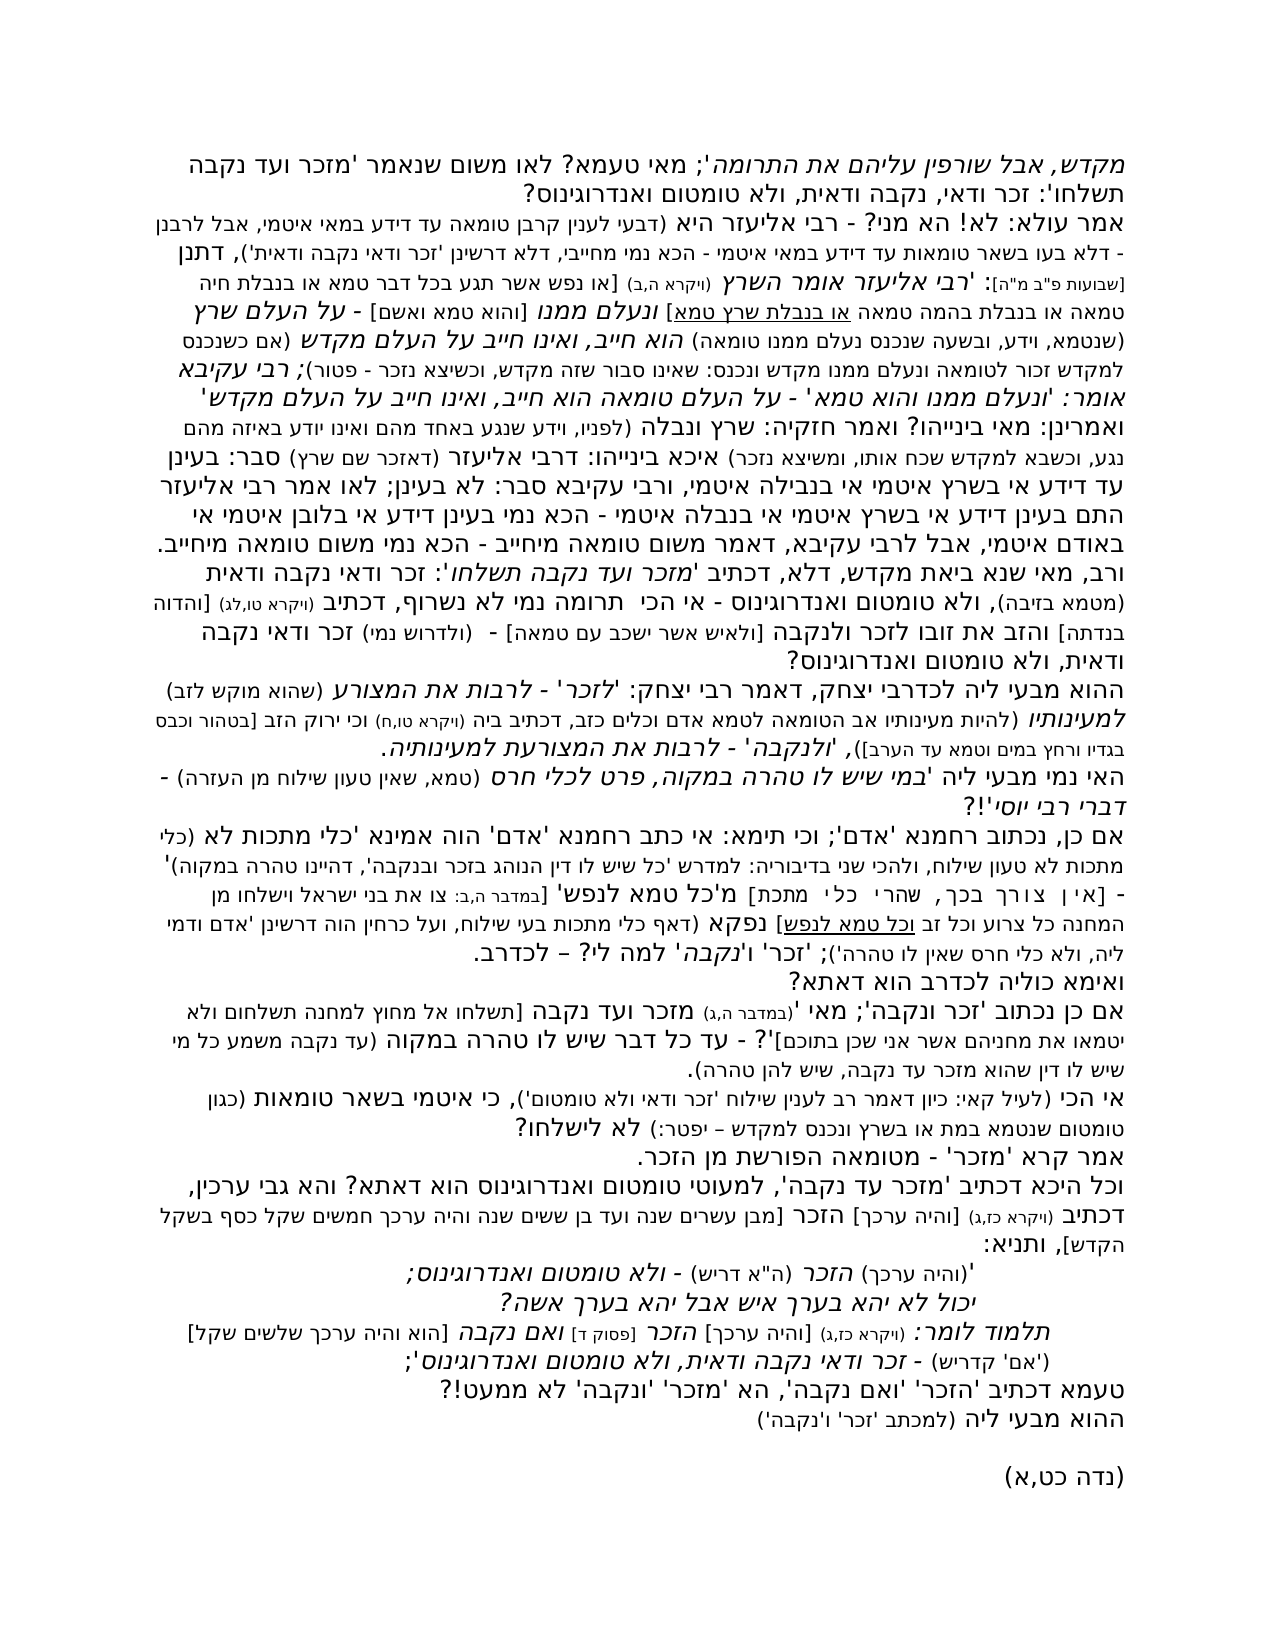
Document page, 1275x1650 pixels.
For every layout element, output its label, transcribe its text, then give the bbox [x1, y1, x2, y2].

text '(והיה ערכך) הזכר (ה"א דריש) - ולא טומטום ואנדרוגינוס; [150, 1259, 975, 1288]
text טעמא דכתיב 'הזכר' 'ואם נקבה', הא 'מזכר' 'ונקבה' לא ממעט!? [150, 1375, 1125, 1404]
text ואימא כוליה לכדרב הוא דאתא? [150, 967, 1125, 996]
text אם כן נכתוב 'זכר ונקבה'; מאי '(במדבר ה,ג) מזכר ועד נקבה [תשלחו אל מחוץ למחנה תשלחום ולא יטמאו את מחניהם אשר אני שכן בתוכם]'? - עד כל דבר שיש לו טהרה במקוה (עד נקבה משמע כל מי שיש לו דין שהוא מזכר עד נקבה, שיש להן טהרה). [150, 996, 1125, 1084]
text ההוא מבעי ליה (למכתב 'זכר' ו'נקבה') [150, 1404, 1125, 1434]
text אי הכי (לעיל קאי: כיון דאמר רב לענין שילוח 'זכר ודאי ולא טומטום'), כי איטמי בשאר טומאות (כגון טומטום שנטמא במת או בשרץ ונכנס למקדש – יפטר:) לא לישלחו? [150, 1084, 1125, 1142]
text אם כן, נכתוב רחמנא 'אדם'; וכי תימא: אי כתב רחמנא 'אדם' הוה אמינא 'כלי מתכות לא (כלי מתכות לא טעון שילוח, ולהכי שני בדיבוריה: למדרש 'כל שיש לו דין הנוהג בזכר ובנקבה', דהיינו טהרה במקוה)' - [אין צורך בכך, שהרי כלי מתכת] מ'כל טמא לנפש' [במדבר ה,ב: צו את בני ישראל וישלחו מן המחנה כל צרוע וכל זב וכל טמא לנפש] נפקא (דאף כלי מתכות בעי שילוח, ועל כרחין הוה דרשינן 'אדם ודמי ליה, ולא כלי חרס שאין לו טהרה'); 'זכר' ו'נקבה' למה לי? – לכדרב. [150, 821, 1125, 967]
text מקדש, אבל שורפין עליהם את התרומה'; מאי טעמא? לאו משום שנאמר 'מזכר ועד נקבה תשלחו': זכר ודאי, נקבה ודאית, ולא טומטום ואנדרוגינוס? [150, 150, 1125, 208]
text ורב, מאי שנא ביאת מקדש, דלא, דכתיב 'מזכר ועד נקבה תשלחו': זכר ודאי נקבה ודאית (מטמא בזיבה), ולא טומטום ואנדרוגינוס - אי הכי תרומה נמי לא נשרוף, דכתיב (ויקרא טו,לג) [והדוה בנדתה] והזב את זובו לזכר ולנקבה [ולאיש אשר ישכב עם טמאה] - (ולדרוש נמי) זכר ודאי נקבה ודאית, ולא טומטום ואנדרוגינוס? [150, 558, 1125, 675]
text אמר קרא 'מזכר' - מטומאה הפורשת מן הזכר. [150, 1142, 1125, 1171]
text האי נמי מבעי ליה 'במי שיש לו טהרה במקוה, פרט לכלי חרס (טמא, שאין טעון שילוח מן העזרה) - דברי רבי יוסי'!? [150, 762, 1125, 821]
text תלמוד לומר: (ויקרא כז,ג) [והיה ערכך] הזכר [פסוק ד] ואם נקבה [הוא והיה ערכך שלשים שקל] ('אם' קדריש) - זכר ודאי נקבה ודאית, ולא טומטום ואנדרוגינוס'; [150, 1317, 1050, 1375]
text (נדה כט,א) [150, 1462, 1125, 1492]
text וכל היכא דכתיב 'מזכר עד נקבה', למעוטי טומטום ואנדרוגינוס הוא דאתא? והא גבי ערכין, דכתיב (ויקרא כז,ג) [והיה ערכך] הזכר [מבן עשרים שנה ועד בן ששים שנה והיה ערכך חמשים שקל כסף בשקל הקדש], ותניא: [150, 1171, 1125, 1259]
text יכול לא יהא בערך איש אבל יהא בערך אשה? [150, 1288, 975, 1317]
text ההוא מבעי ליה לכדרבי יצחק, דאמר רבי יצחק: 'לזכר' - לרבות את המצורע (שהוא מוקש לזב) למעינותיו (להיות מעינותיו אב הטומאה לטמא אדם וכלים כזב, דכתיב ביה (ויקרא טו,ח) וכי ירוק הזב [בטהור וכבס בגדיו ורחץ במים וטמא עד הערב]), 'ולנקבה' - לרבות את המצורעת למעינותיה. [150, 675, 1125, 762]
text אמר עולא: לא! הא מני? - רבי אליעזר היא (דבעי לענין קרבן טומאה עד דידע במאי איטמי, אבל לרבנן - דלא בעו בשאר טומאות עד דידע במאי איטמי - הכא נמי מחייבי, דלא דרשינן 'זכר ודאי נקבה ודאית'), דתנן [שבועות פ"ב מ"ה]: 'רבי אליעזר אומר השרץ (ויקרא ה,ב) [או נפש אשר תגע בכל דבר טמא או בנבלת חיה טמאה או בנבלת בהמה טמאה או בנבלת שרץ טמא] ונעלם ממנו [והוא טמא ואשם] - על העלם שרץ (שנטמא, וידע, ובשעה שנכנס נעלם ממנו טומאה) הוא חייב, ואינו חייב על העלם מקדש (אם כשנכנס למקדש זכור לטומאה ונעלם ממנו מקדש ונכנס: שאינו סבור שזה מקדש, וכשיצא נזכר - פטור); רבי עקיבא אומר: 'ונעלם ממנו והוא טמא' - על העלם טומאה הוא חייב, ואינו חייב על העלם מקדש' ואמרינן: מאי בינייהו? ואמר חזקיה: שרץ ונבלה (לפניו, וידע שנגע באחד מהם ואינו יודע באיזה מהם נגע, וכשבא למקדש שכח אותו, ומשיצא נזכר) איכא בינייהו: דרבי אליעזר (דאזכר שם שרץ) סבר: בעינן עד דידע אי בשרץ איטמי אי בנבילה איטמי, ורבי עקיבא סבר: לא בעינן; לאו אמר רבי אליעזר התם בעינן דידע אי בשרץ איטמי אי בנבלה איטמי - הכא נמי בעינן דידע אי בלובן איטמי אי באודם איטמי, אבל לרבי עקיבא, דאמר משום טומאה מיחייב - הכא נמי משום טומאה מיחייב. [150, 208, 1125, 558]
